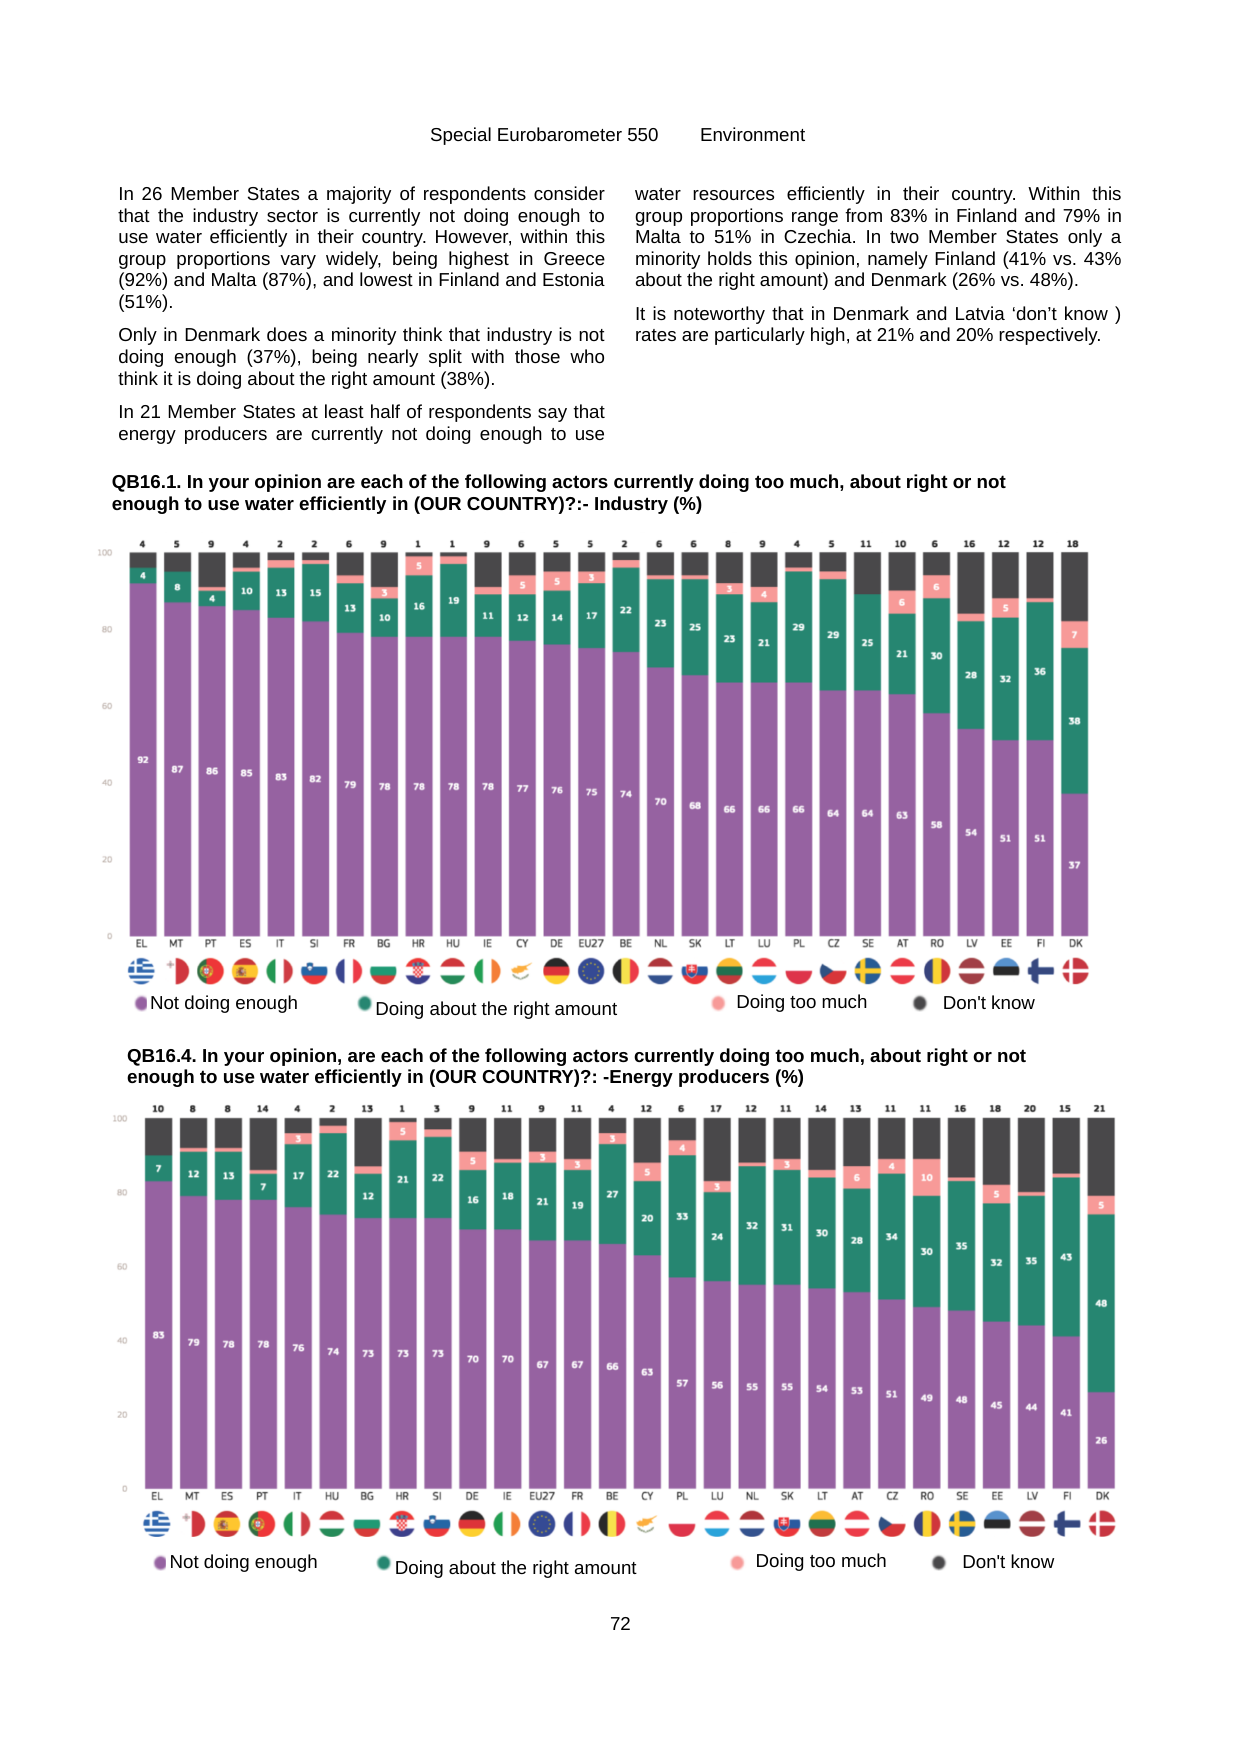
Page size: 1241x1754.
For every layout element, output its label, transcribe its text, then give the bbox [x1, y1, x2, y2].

text In 26 Member States a majority of respondents consider that the industry sector is currently not doing enough to use water efficiently in their country. However, within this group proportions vary widely, being highest in Greece (92%) and Malta (87%), and lowest in Finland and Estonia (51%). [118, 183, 605, 312]
picture [86, 532, 1094, 1017]
text Only in Denmark does a minority think that industry is not doing enough (37%), being nearly split with those who think it is doing about the right amount (38%). [118, 324, 605, 389]
picture [144, 1552, 948, 1576]
picture [101, 1098, 1123, 1537]
text It is noteworthy that in Denmark and Latvia ‘don’t know ) rates are particularly high, at 21% and 20% respectively. [635, 303, 1122, 346]
text water resources efficiently in their country. Within this group proportions range from 83% in Finland and 79% in Malta to 51% in Czechia. In two Member States only a minority holds this opinion, namely Finland (41% vs. 43% about the right amount) and Denmark (26% vs. 48%). [635, 183, 1122, 291]
text In 21 Member States at least half of respondents say that energy producers are currently not doing enough to use [118, 401, 605, 444]
